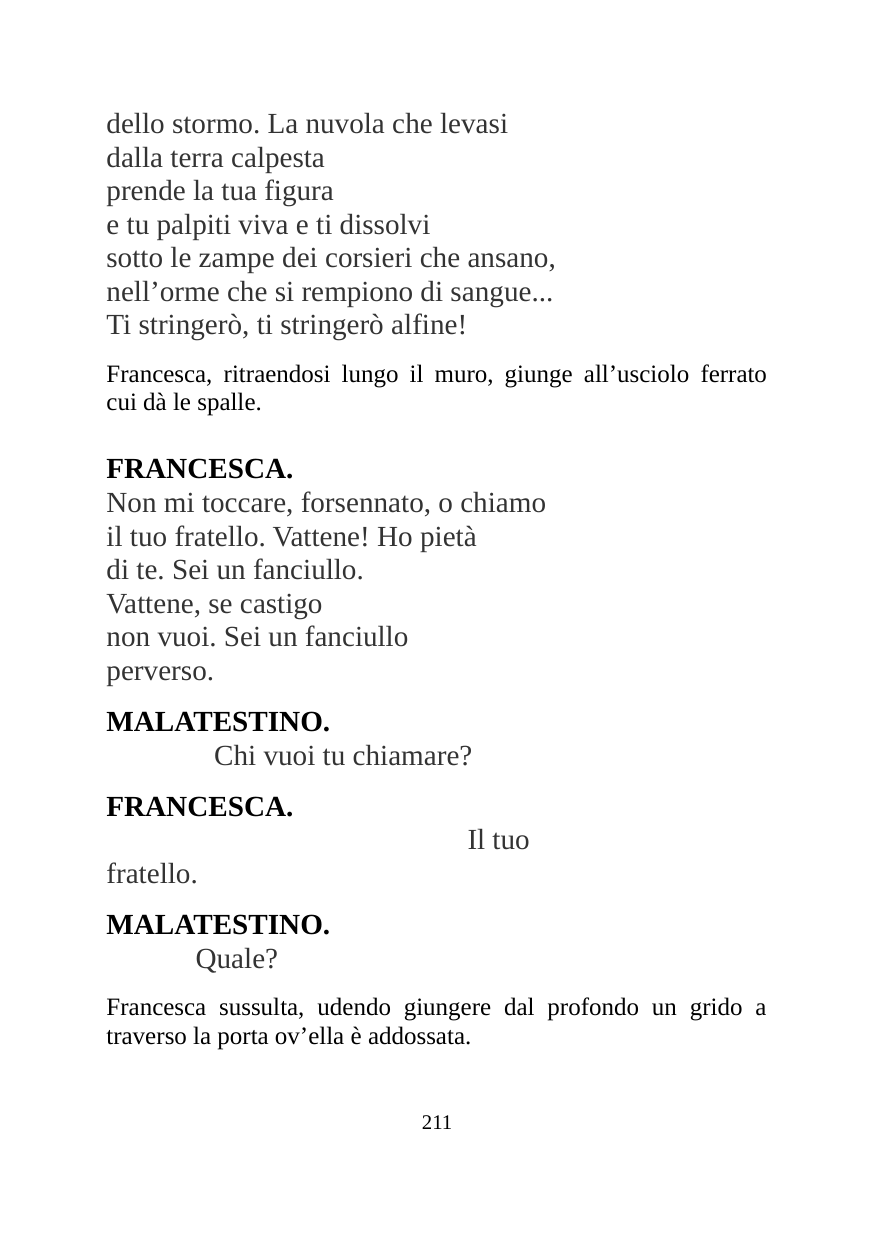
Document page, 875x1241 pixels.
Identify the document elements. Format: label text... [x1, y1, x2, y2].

text Chi vuoi tu chiamare? [214, 738, 767, 771]
text FRANCESCA. [106, 452, 767, 485]
text Non mi toccare, forsennato, o chiamo il tuo fratello. Vattene! Ho pietà di te. Sei un fanciullo. Vattene, se castigo non vuoi. Sei un fanciullo perverso. [106, 485, 767, 686]
text MALATESTINO. [106, 704, 767, 738]
text fratello. [106, 856, 767, 889]
text MALATESTINO. [106, 907, 767, 941]
text Quale? [195, 941, 767, 974]
text Francesca, ritraendosi lungo il muro, giunge all’usciolo ferrato cui dà le spalle. [106, 359, 767, 416]
text Francesca sussulta, udendo giungere dal profondo un grido a traverso la porta ov’ella è addossata. [106, 992, 767, 1049]
text FRANCESCA. [106, 789, 767, 822]
text Il tuo [467, 822, 767, 856]
text dello stormo. La nuvola che levasi dalla terra calpesta prende la tua figura e tu palpiti viva e ti dissolvi sotto le zampe dei corsieri che ansano, nell’orme che si rempiono di sangue... Ti stringerò, ti stringerò alfine! [106, 106, 767, 341]
